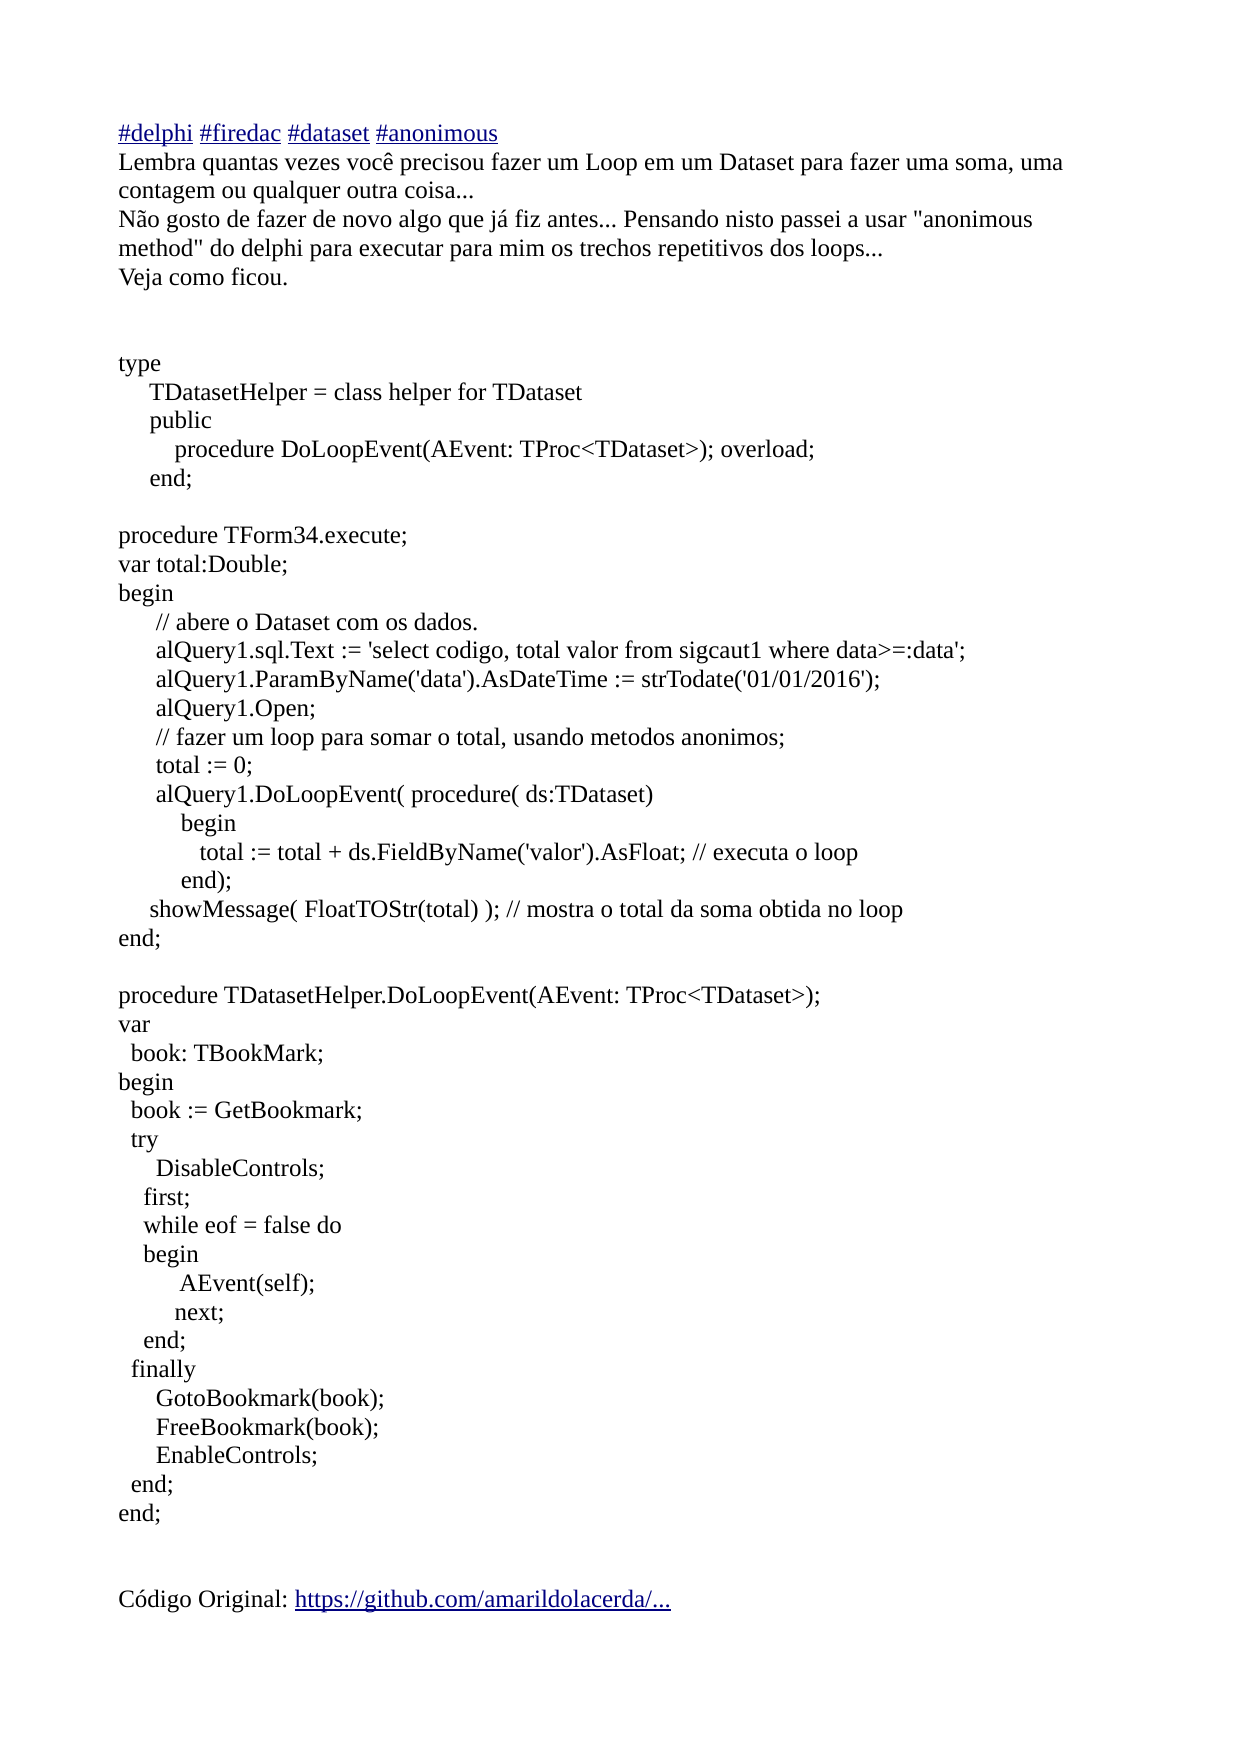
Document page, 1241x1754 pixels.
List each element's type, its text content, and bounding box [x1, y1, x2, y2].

text Código Original: https://github.com/amarildolacerda/... [118, 1584, 1122, 1613]
text // abere o Dataset com os dados. [118, 607, 1122, 636]
text Lembra quantas vezes você precisou fazer um Loop em um Dataset para fazer uma soma, uma contagem ou qualquer outra coisa... [118, 147, 1122, 204]
text book := GetBookmark; [118, 1096, 1122, 1124]
text AEvent(self); [118, 1268, 1122, 1297]
text alQuery1.Open; [118, 693, 1122, 722]
text while eof = false do [118, 1211, 1122, 1239]
text begin [118, 1067, 1122, 1096]
text GotoBookmark(book); [118, 1383, 1122, 1412]
text DisableControls; [118, 1153, 1122, 1182]
text begin [118, 808, 1122, 837]
text alQuery1.DoLoopEvent( procedure( ds:TDataset) [118, 779, 1122, 808]
text type [118, 348, 1122, 377]
text total := 0; [118, 751, 1122, 779]
text FreeBookmark(book); [118, 1412, 1122, 1441]
text try [118, 1124, 1122, 1153]
text public [118, 406, 1122, 434]
text procedure TForm34.execute; [118, 521, 1122, 549]
text end; [118, 1469, 1122, 1498]
text end; [118, 463, 1122, 492]
text procedure DoLoopEvent(AEvent: TProc<TDataset>); overload; [118, 434, 1122, 463]
text alQuery1.sql.Text := 'select codigo, total valor from sigcaut1 where data>=:data'; [118, 636, 1122, 664]
text finally [118, 1354, 1122, 1383]
text total := total + ds.FieldByName('valor').AsFloat; // executa o loop [118, 837, 1122, 866]
text Não gosto de fazer de novo algo que já fiz antes... Pensando nisto passei a usar "anonimous method" do delphi para executar para mim os trechos repetitivos dos loops... [118, 204, 1122, 262]
text alQuery1.ParamByName('data').AsDateTime := strTodate('01/01/2016'); [118, 664, 1122, 693]
text EnableControls; [118, 1441, 1122, 1469]
text end; [118, 1326, 1122, 1354]
text #delphi #firedac #dataset #anonimous [118, 118, 1122, 147]
text var [118, 1009, 1122, 1038]
text TDatasetHelper = class helper for TDataset [118, 377, 1122, 406]
text end; [118, 923, 1122, 952]
text next; [118, 1297, 1122, 1326]
text procedure TDatasetHelper.DoLoopEvent(AEvent: TProc<TDataset>); [118, 981, 1122, 1009]
text var total:Double; [118, 549, 1122, 578]
text showMessage( FloatTOStr(total) ); // mostra o total da soma obtida no loop [118, 894, 1122, 923]
text begin [118, 1239, 1122, 1268]
text book: TBookMark; [118, 1038, 1122, 1067]
text first; [118, 1182, 1122, 1211]
text end; [118, 1498, 1122, 1527]
text begin [118, 578, 1122, 607]
text end); [118, 866, 1122, 894]
text // fazer um loop para somar o total, usando metodos anonimos; [118, 722, 1122, 751]
text Veja como ficou. [118, 262, 1122, 291]
